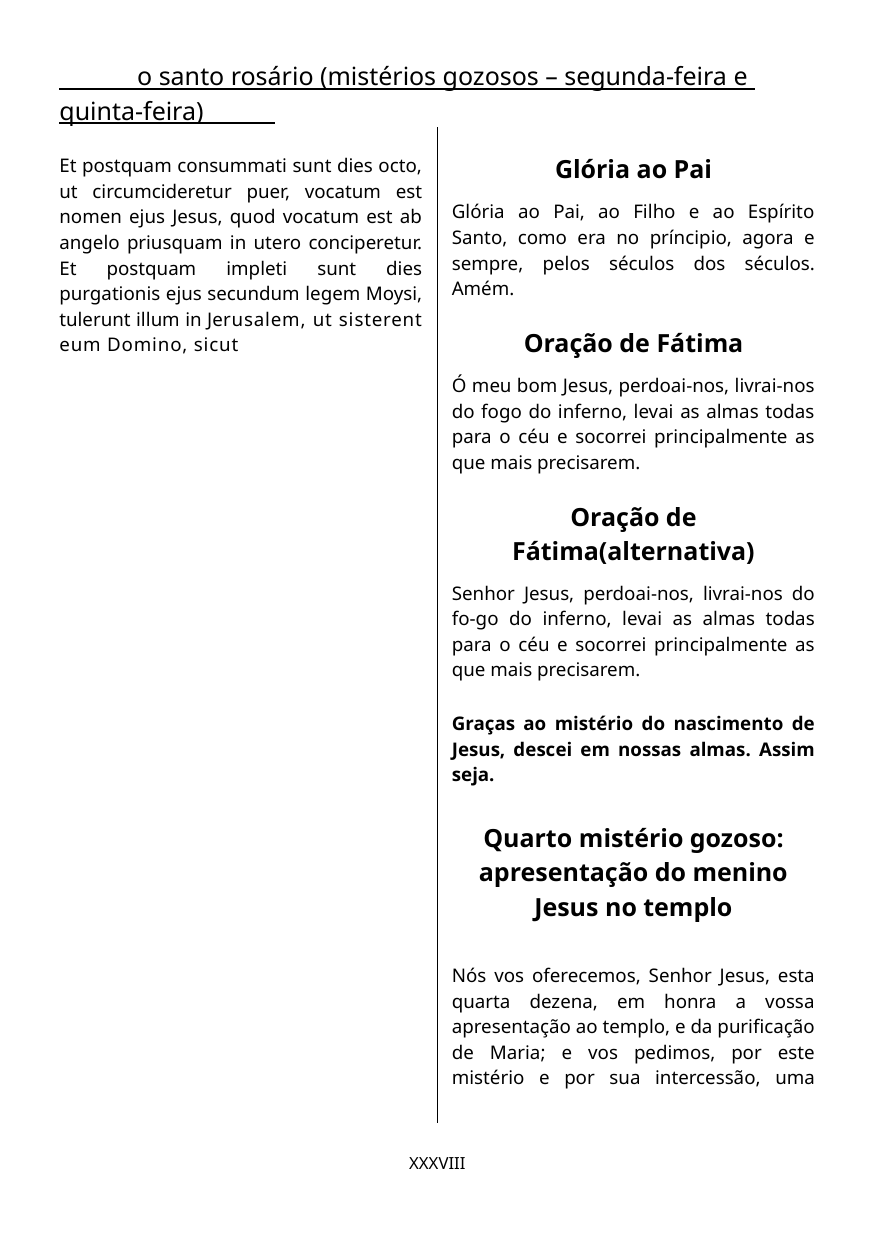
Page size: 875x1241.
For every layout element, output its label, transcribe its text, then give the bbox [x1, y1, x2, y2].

subtitle Oração de Fátima [452, 326, 815, 360]
subtitle Quarto mistério gozoso: apresentação do menino Jesus no templo [452, 821, 815, 923]
subtitle Glória ao Pai [452, 152, 815, 186]
text Senhor Jesus, perdoai-nos, livrai-nos do fo-go do inferno, levai as almas todas para o céu e socorrei principalmente as que mais precisarem. [452, 580, 815, 682]
text Et postquam consummati sunt dies octo, ut circumcideretur puer, vocatum est nomen ejus Jesus, quod vocatum est ab angelo priusquam in utero conciperetur. Et postquam impleti sunt dies purgationis ejus secundum legem Moysi, tulerunt illum in Jerusalem, ut sisterent eum Domino, sicut [59, 153, 422, 357]
subtitle Oração de Fátima(alternativa) [452, 499, 815, 568]
text Glória ao Pai, ao Filho e ao Espírito Santo, como era no príncipio, agora e sempre, pelos séculos dos séculos. Amém. [452, 199, 815, 301]
text Ó meu bom Jesus, perdoai-nos, livrai-nos do fogo do inferno, levai as almas todas para o céu e socorrei principalmente as que mais precisarem. [452, 372, 815, 474]
text Nós vos oferecemos, Senhor Jesus, esta quarta dezena, em honra a vossa apresentação ao templo, e da purificação de Maria; e vos pedimos, por este mistério e por sua intercessão, uma [452, 962, 815, 1090]
text Graças ao mistério do nascimento de Jesus, descei em nossas almas. Assim seja. [452, 710, 815, 787]
